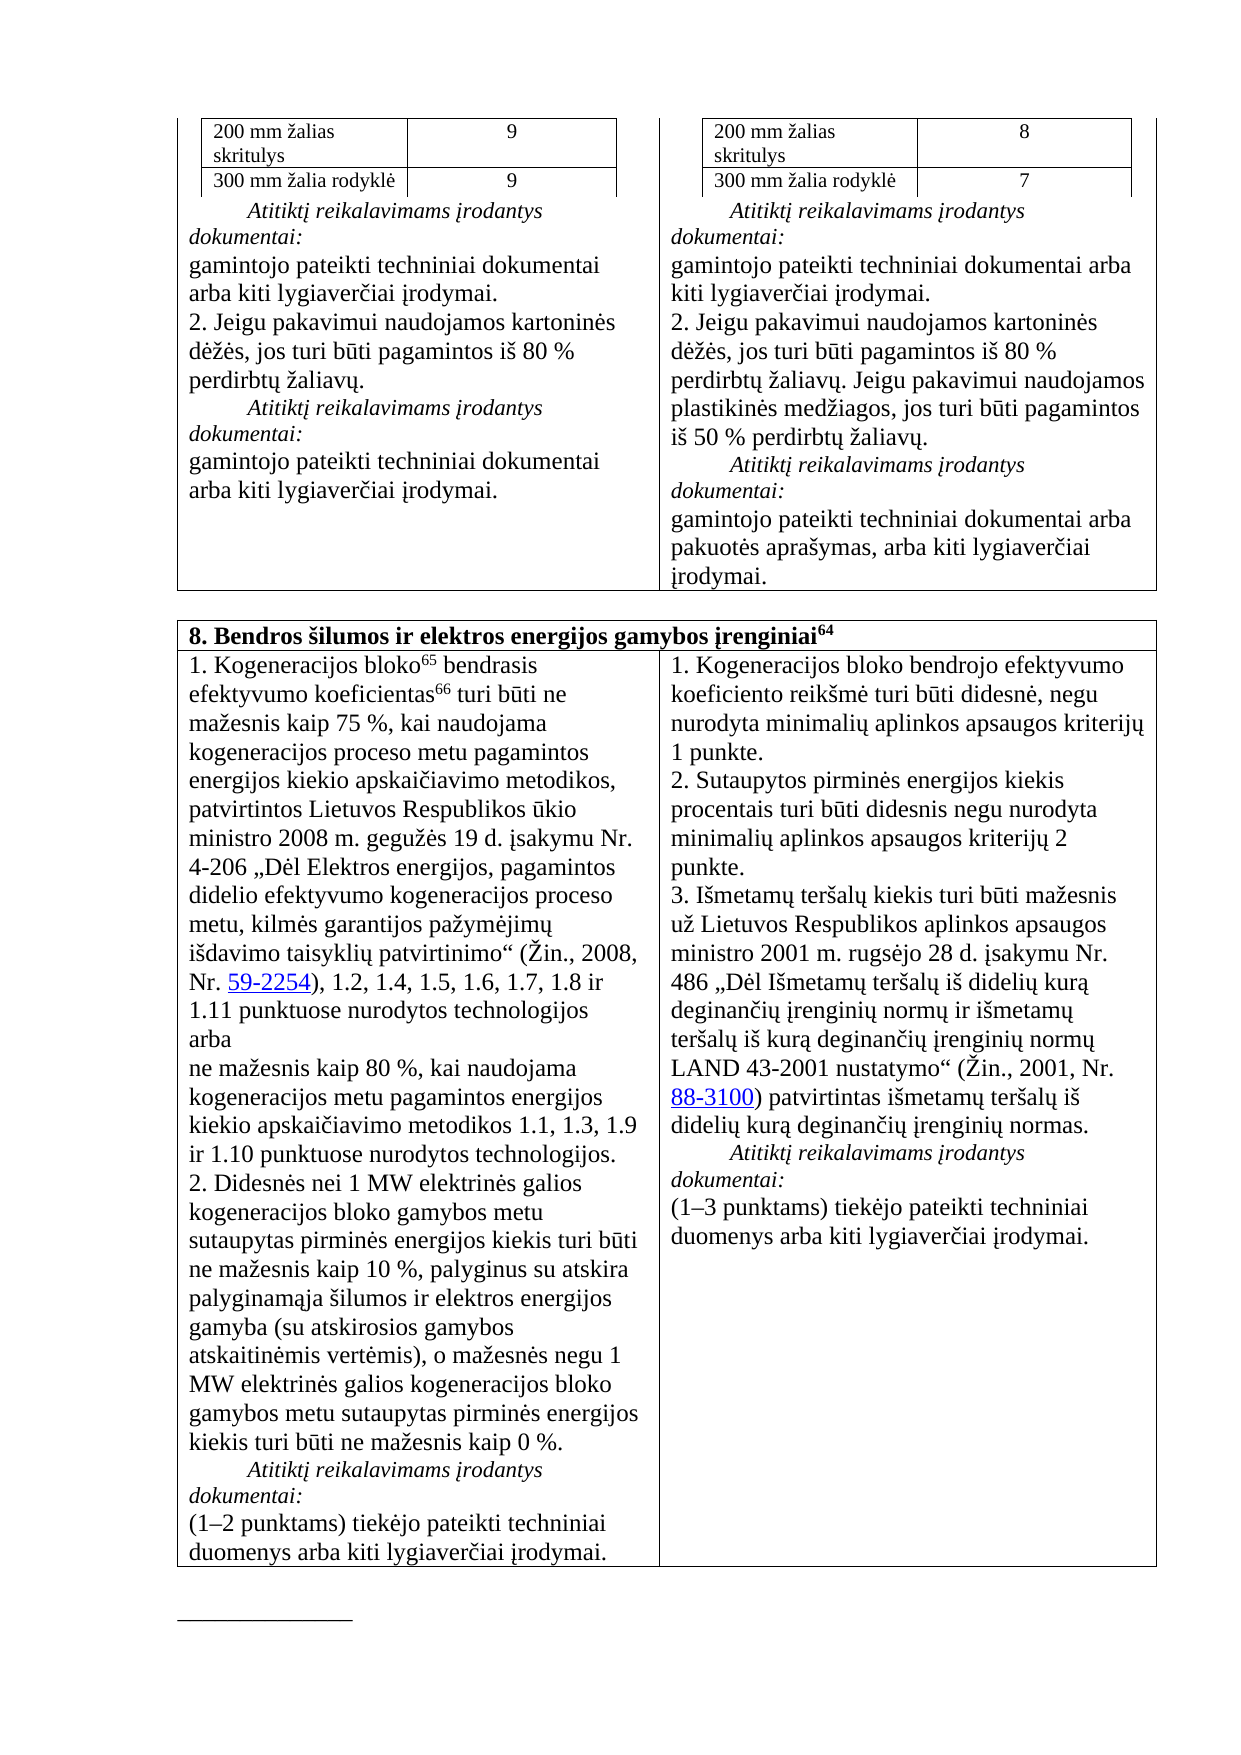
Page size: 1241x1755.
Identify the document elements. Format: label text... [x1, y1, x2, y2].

table_cell [660, 118, 702, 167]
table_cell 1. Kogeneracijos bloko65 bendrasis efektyvumo koeficientas66 turi būti ne mažesnis kaip 75 %, kai naudojama kogeneracijos proceso metu pagamintos energijos kiekio apskaičiavimo metodikos, patvirtintos Lietuvos Respublikos ūkio ministro 2008 m. gegužės 19 d. įsakymu Nr. 4-206 „Dėl Elektros energijos, pagamintos didelio efektyvumo kogeneracijos proceso metu, kilmės garantijos pažymėjimų išdavimo taisyklių patvirtinimo“ (Žin., 2008, Nr. 59-2254), 1.2, 1.4, 1.5, 1.6, 1.7, 1.8 ir 1.11 punktuose nurodytos technologijos arba ne mažesnis kaip 80 %, kai naudojama kogeneracijos metu pagamintos energijos kiekio apskaičiavimo metodikos 1.1, 1.3, 1.9 ir 1.10 punktuose nurodytos technologijos. 2. Didesnės nei 1 MW elektrinės galios kogeneracijos bloko gamybos metu sutaupytas pirminės energijos kiekis turi būti ne mažesnis kaip 10 %, palyginus su atskira palyginamąja šilumos ir elektros energijos gamyba (su atskirosios gamybos atskaitinėmis vertėmis), o mažesnės negu 1 MW elektrinės galios kogeneracijos bloko gamybos metu sutaupytas pirminės energijos kiekis turi būti ne mažesnis kaip 0 %. Atitiktį reikalavimams įrodantys dokumentai: (1–2 punktams) tiekėjo pateikti techniniai duomenys arba kiti lygiaverčiai įrodymai. [178, 651, 659, 1566]
table_header [1132, 621, 1156, 649]
table_cell [1132, 167, 1156, 197]
table_cell 8 [918, 119, 1131, 167]
table_cell Atitiktį reikalavimams įrodantys dokumentai: gamintojo pateikti techniniai dokumentai arba kiti lygiaverčiai įrodymai. 2. Jeigu pakavimui naudojamos kartoninės dėžės, jos turi būti pagamintos iš 80 % perdirbtų žaliavų. Atitiktį reikalavimams įrodantys dokumentai: gamintojo pateikti techniniai dokumentai arba kiti lygiaverčiai įrodymai. [178, 197, 659, 590]
table_cell [660, 167, 702, 197]
text ______________ [177, 1596, 1122, 1624]
table_cell [178, 167, 201, 197]
table_cell 1. Kogeneracijos bloko bendrojo efektyvumo koeficiento reikšmė turi būti didesnė, negu nurodyta minimalių aplinkos apsaugos kriterijų 1 punkte. 2. Sutaupytos pirminės energijos kiekis procentais turi būti didesnis negu nurodyta minimalių aplinkos apsaugos kriterijų 2 punkte. 3. Išmetamų teršalų kiekis turi būti mažesnis už Lietuvos Respublikos aplinkos apsaugos ministro 2001 m. rugsėjo 28 d. įsakymu Nr. 486 „Dėl Išmetamų teršalų iš didelių kurą deginančių įrenginių normų ir išmetamų teršalų iš kurą deginančių įrenginių normų LAND 43-2001 nustatymo“ (Žin., 2001, Nr. 88-3100) patvirtintas išmetamų teršalų iš didelių kurą deginančių įrenginių normas. Atitiktį reikalavimams įrodantys dokumentai: (1–3 punktams) tiekėjo pateikti techniniai duomenys arba kiti lygiaverčiai įrodymai. [660, 651, 1156, 1566]
table_cell 200 mm žalias skritulys [703, 119, 917, 167]
table_cell Atitiktį reikalavimams įrodantys dokumentai: gamintojo pateikti techniniai dokumentai arba kiti lygiaverčiai įrodymai. 2. Jeigu pakavimui naudojamos kartoninės dėžės, jos turi būti pagamintos iš 80 % perdirbtų žaliavų. Jeigu pakavimui naudojamos plastikinės medžiagos, jos turi būti pagamintos iš 50 % perdirbtų žaliavų. Atitiktį reikalavimams įrodantys dokumentai: gamintojo pateikti techniniai dokumentai arba pakuotės aprašymas, arba kiti lygiaverčiai įrodymai. [660, 197, 1156, 590]
table_cell 7 [918, 168, 1131, 197]
table_header 8. Bendros šilumos ir elektros energijos gamybos įrenginiai64 [178, 621, 1132, 649]
table_cell 9 [408, 168, 616, 197]
table_cell 9 [408, 119, 616, 167]
table_cell 200 mm žalias skritulys [202, 119, 407, 167]
table_cell 300 mm žalia rodyklė [202, 168, 407, 197]
table_cell 300 mm žalia rodyklė [703, 168, 917, 197]
table_cell [1132, 118, 1156, 167]
table_cell [178, 118, 201, 167]
table_cell [617, 118, 659, 167]
table_cell [617, 167, 659, 197]
